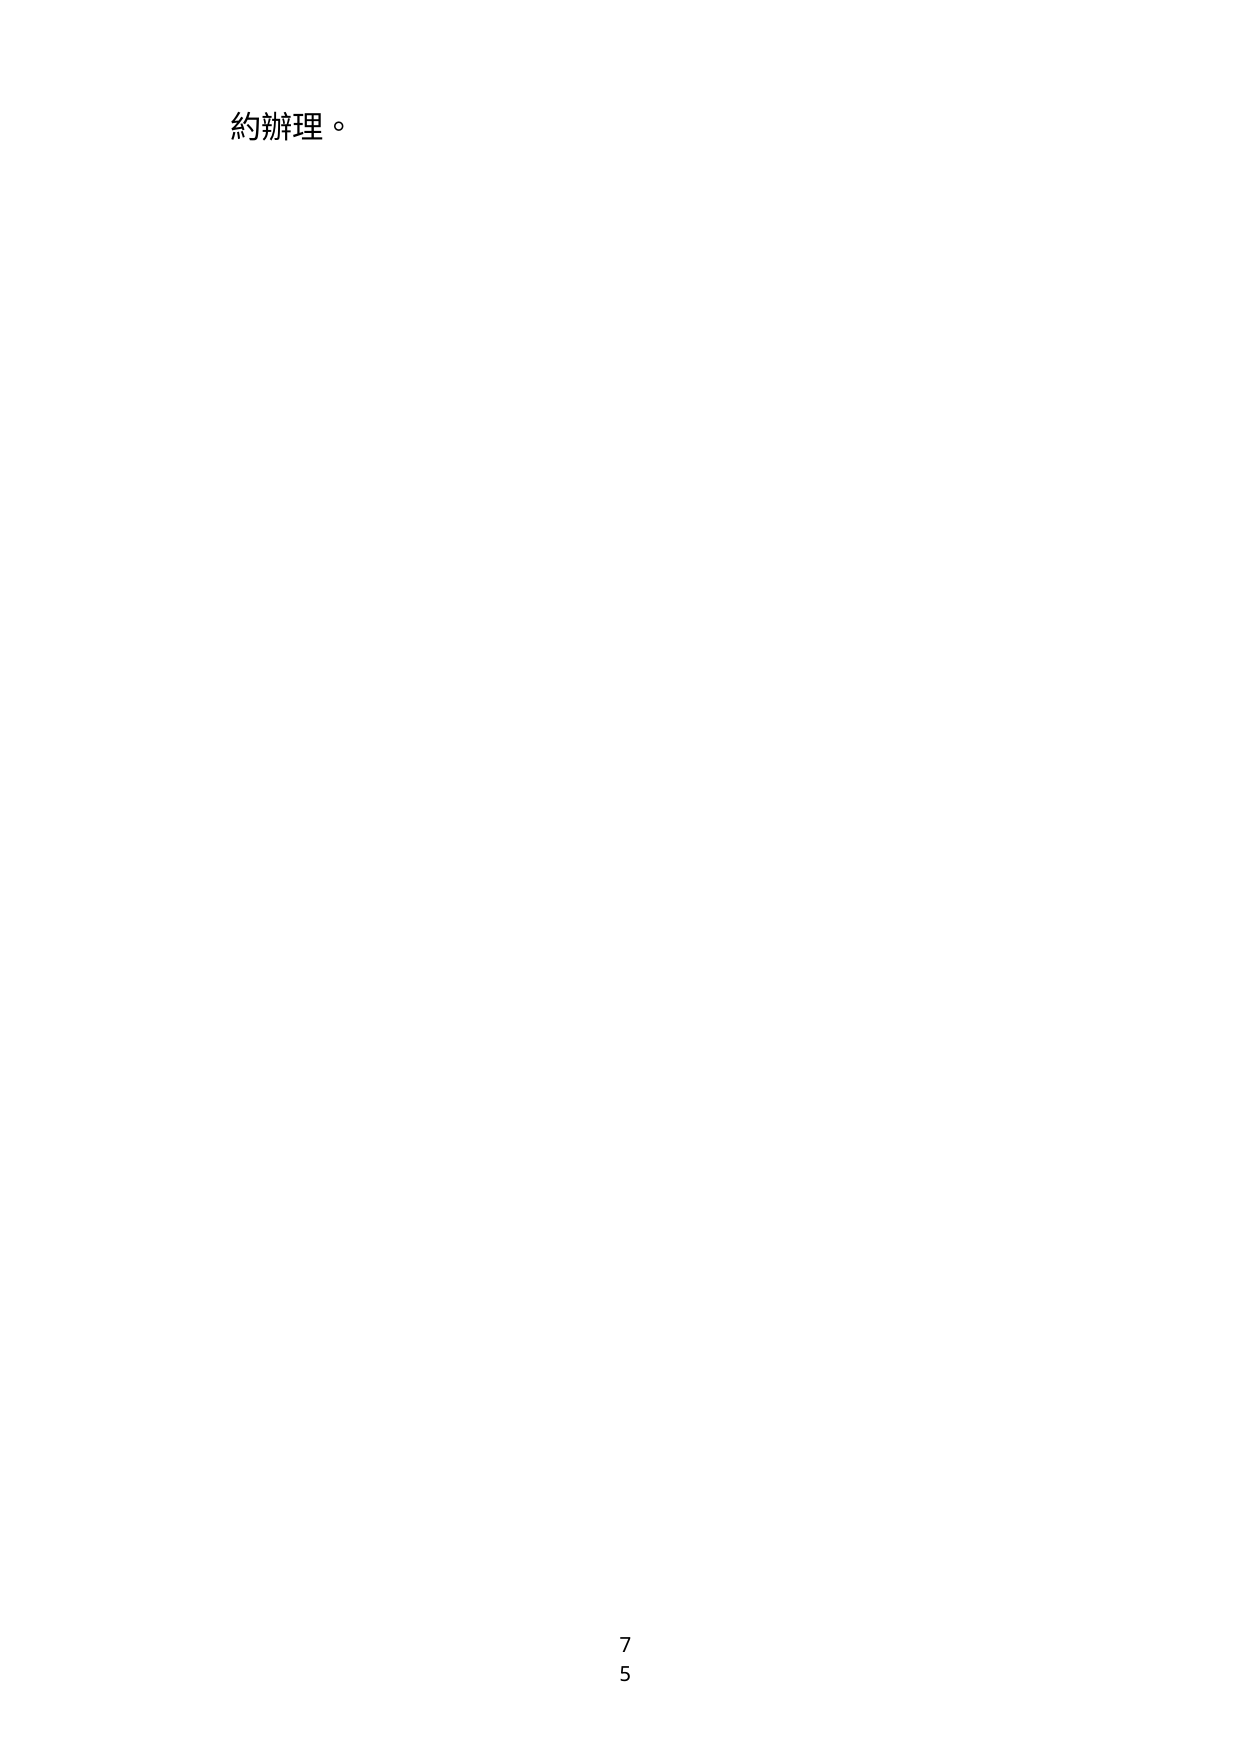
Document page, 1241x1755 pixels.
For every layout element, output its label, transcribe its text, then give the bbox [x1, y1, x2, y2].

text 約辦理。 [130, 102, 1110, 148]
